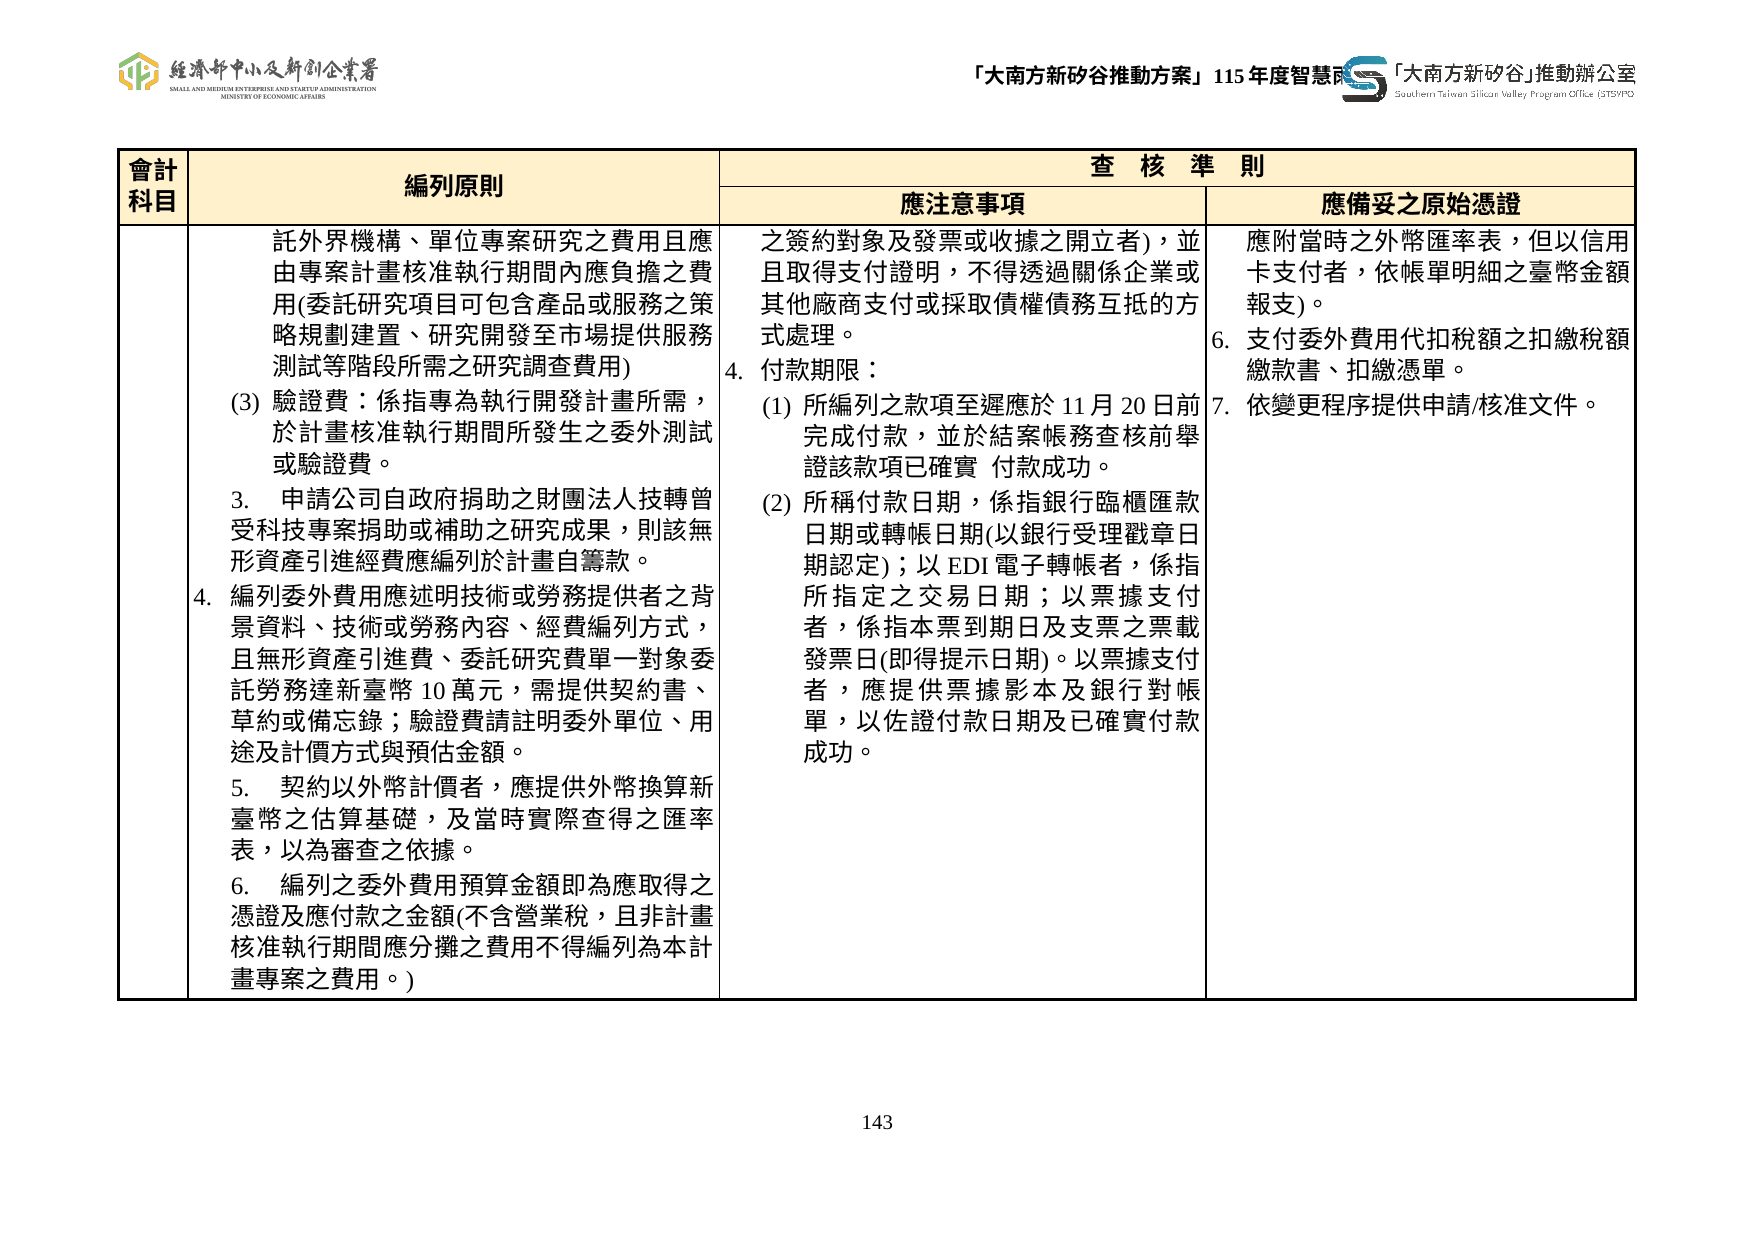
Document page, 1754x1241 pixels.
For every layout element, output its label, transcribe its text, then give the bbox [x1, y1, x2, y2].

table_cell 託外界機構、單位專案研究之費用且應由專案計畫核准執行期間內應負擔之費用(委託研究項目可包含產品或服務之策略規劃建置、研究開發至市場提供服務測試等階段所需之研究調查費用) 驗證費：係指專為執行開發計畫所需，於計畫核准執行期間所發生之委外測試或驗證費。 申請公司自政府捐助之財團法人技轉曾受科技專案捐助或補助之研究成果，則該無形資產引進經費應編列於計畫自籌款。 編列委外費用應述明技術或勞務提供者之背景資料、技術或勞務內容、經費編列方式，且無形資產引進費、委託研究費單一對象委託勞務達新臺幣10萬元，需提供契約書、草約或備忘錄；驗證費請註明委外單位、用途及計價方式與預估金額。 契約以外幣計價者，應提供外幣換算新臺幣之估算基礎，及當時實際查得之匯率表，以為審查之依據。 編列之委外費用預算金額即為應取得之憑證及應付款之金額(不含營業稅，且非計畫核准執行期間應分攤之費用不得編列為本計畫專案之費用。) [189, 226, 719, 998]
table_cell 應附當時之外幣匯率表，但以信用卡支付者，依帳單明細之臺幣金額報支)。 支付委外費用代扣稅額之扣繳稅額繳款書、扣繳憑單。 依變更程序提供申請/核准文件。 [1207, 226, 1634, 998]
table_cell 應備妥之原始憑證 [1207, 187, 1634, 224]
table_cell [120, 226, 187, 998]
table_cell 之簽約對象及發票或收據之開立者)，並且取得支付證明，不得透過關係企業或其他廠商支付或採取債權債務互抵的方式處理。 付款期限： 所編列之款項至遲應於11月20日前完成付款，並於結案帳務查核前舉證該款項已確實 付款成功。 所稱付款日期，係指銀行臨櫃匯款日期或轉帳日期(以銀行受理戳章日期認定)；以EDI電子轉帳者，係指所指定之交易日期；以票據支付者，係指本票到期日及支票之票載發票日(即得提示日期)。以票據支付者，應提供票據影本及銀行對帳單，以佐證付款日期及已確實付款成功。 [720, 226, 1205, 998]
table_header 編列原則 [189, 151, 719, 224]
table_header 會計科目 [120, 151, 187, 224]
table_cell 應注意事項 [720, 187, 1205, 224]
table_header 查 核 準 則 [720, 151, 1634, 186]
